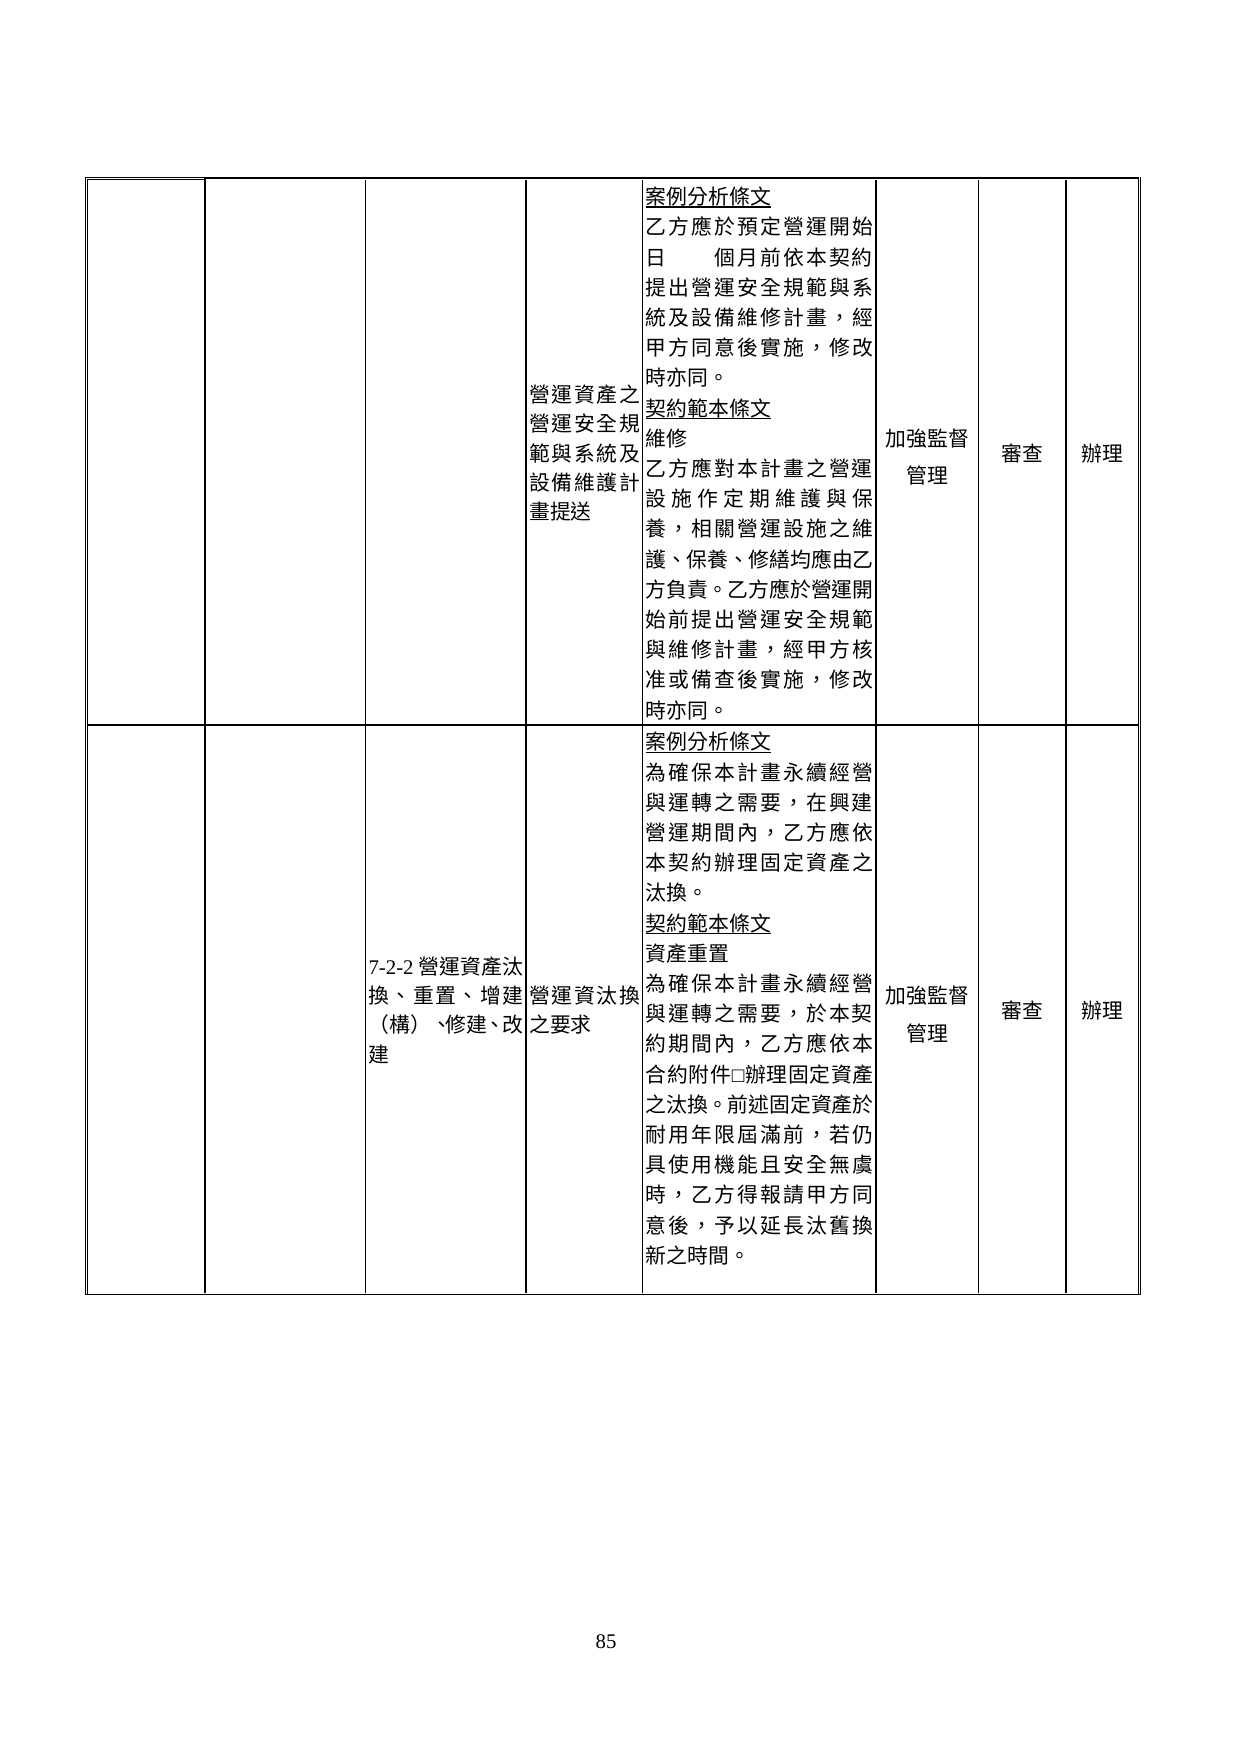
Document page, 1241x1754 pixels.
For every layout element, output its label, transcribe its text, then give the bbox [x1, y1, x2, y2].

table_cell 審查 [979, 726, 1065, 1293]
table_cell 7-2-2營運資產汰換、重置、增建（構）、修建、改建 [366, 726, 525, 1293]
table_cell 案例分析條文 為確保本計畫永續經營與運轉之需要，在興建營運期間內，乙方應依本契約辦理固定資產之汰換。 契約範本條文 資產重置 為確保本計畫永續經營與運轉之需要，於本契約期間內，乙方應依本合約附件□辦理固定資產之汰換。前述固定資產於耐用年限屆滿前，若仍具使用機能且安全無虞時，乙方得報請甲方同意後，予以延長汰舊換新之時間。 [643, 726, 875, 1293]
table_cell 營運資汰換之要求 [527, 726, 642, 1293]
table_cell 加強監督管理 [876, 179, 978, 724]
table_cell [206, 179, 365, 724]
table_cell [88, 726, 204, 1293]
table_cell 營運資產之營運安全規範與系統及設備維護計畫提送 [526, 179, 643, 724]
table_cell [365, 179, 526, 724]
table_cell 辦理 [1066, 179, 1138, 724]
table_cell 案例分析條文 乙方應於預定營運開始日 個月前依本契約提出營運安全規範與系統及設備維修計畫，經甲方同意後實施，修改時亦同。 契約範本條文 維修 乙方應對本計畫之營運設施作定期維護與保養，相關營運設施之維護、保養、修繕均應由乙方負責。乙方應於營運開始前提出營運安全規範與維修計畫，經甲方核准或備查後實施，修改時亦同。 [643, 179, 876, 724]
table_cell 審查 [978, 179, 1066, 724]
table_cell [88, 180, 204, 724]
table_cell 辦理 [1067, 726, 1138, 1293]
table_cell [206, 726, 365, 1293]
table_cell 加強監督管理 [877, 726, 978, 1293]
